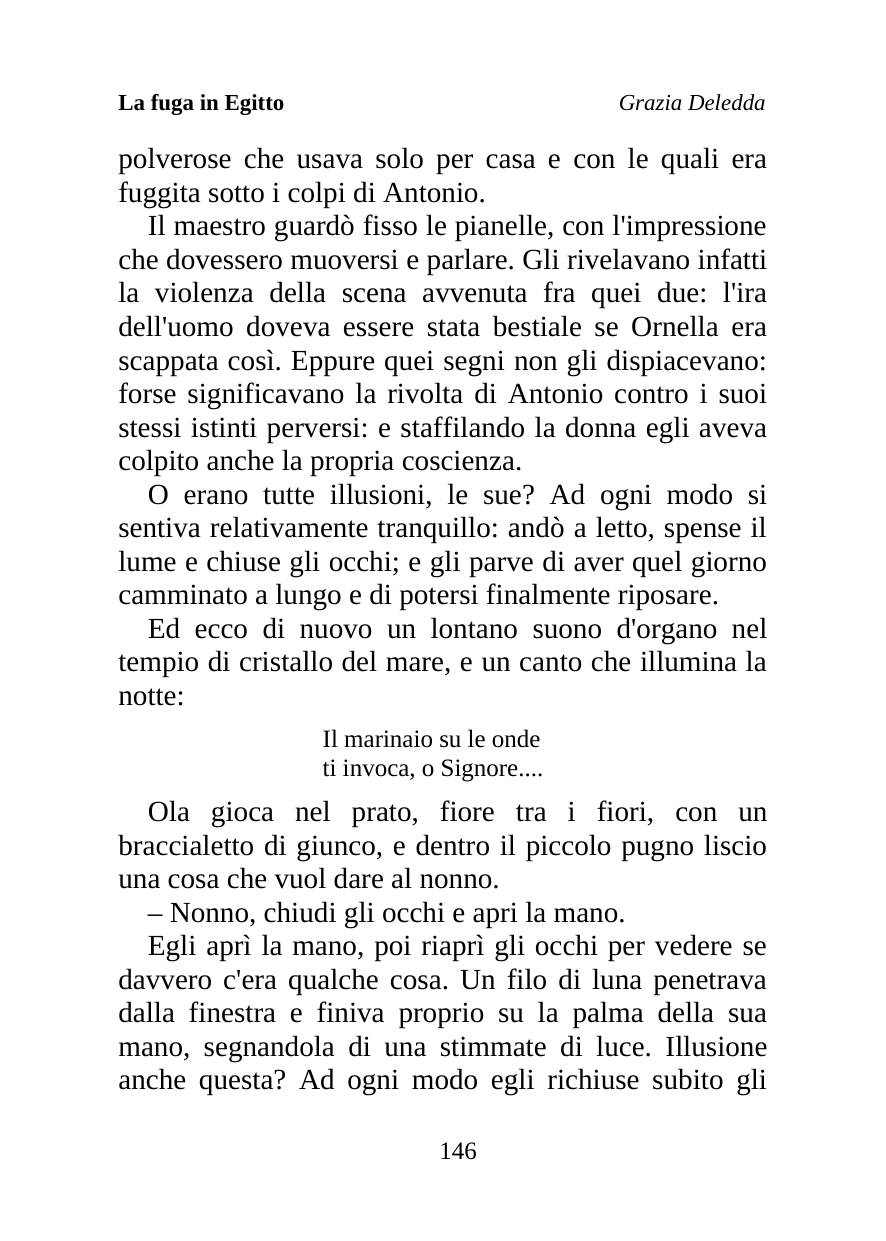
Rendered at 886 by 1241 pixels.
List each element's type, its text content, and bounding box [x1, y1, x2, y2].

text Il maestro guardò fisso le pianelle, con l'impressione che dovessero muoversi e parlare. Gli rivelavano infatti la violenza della scena avvenuta fra quei due: l'ira dell'uomo doveva essere stata bestiale se Ornella era scappata così. Eppure quei segni non gli dispiacevano: forse significavano la rivolta di Antonio contro i suoi stessi istinti perversi: e staffilando la donna egli aveva colpito anche la propria coscienza. [118, 208, 768, 477]
text – Nonno, chiudi gli occhi e apri la mano. [118, 895, 768, 928]
text O erano tutte illusioni, le sue? Ad ogni modo si sentiva relativamente tranquillo: andò a letto, spense il lume e chiuse gli occhi; e gli parve di aver quel giorno camminato a lungo e di potersi finalmente riposare. [118, 477, 768, 611]
text Il marinaio su le onde ti invoca, o Signore.... [322, 724, 768, 782]
text Ed ecco di nuovo un lontano suono d'organo nel tempio di cristallo del mare, e un canto che illumina la notte: [118, 611, 768, 712]
text Egli aprì la mano, poi riaprì gli occhi per vedere se davvero c'era qualche cosa. Un filo di luna penetrava dalla finestra e finiva proprio su la palma della sua mano, segnandola di una stimmate di luce. Illusione anche questa? Ad ogni modo egli richiuse subito gli [118, 928, 768, 1096]
text polverose che usava solo per casa e con le quali era fuggita sotto i colpi di Antonio. [118, 141, 768, 208]
text Ola gioca nel prato, fiore tra i fiori, con un braccialetto di giunco, e dentro il piccolo pugno liscio una cosa che vuol dare al nonno. [118, 794, 768, 895]
